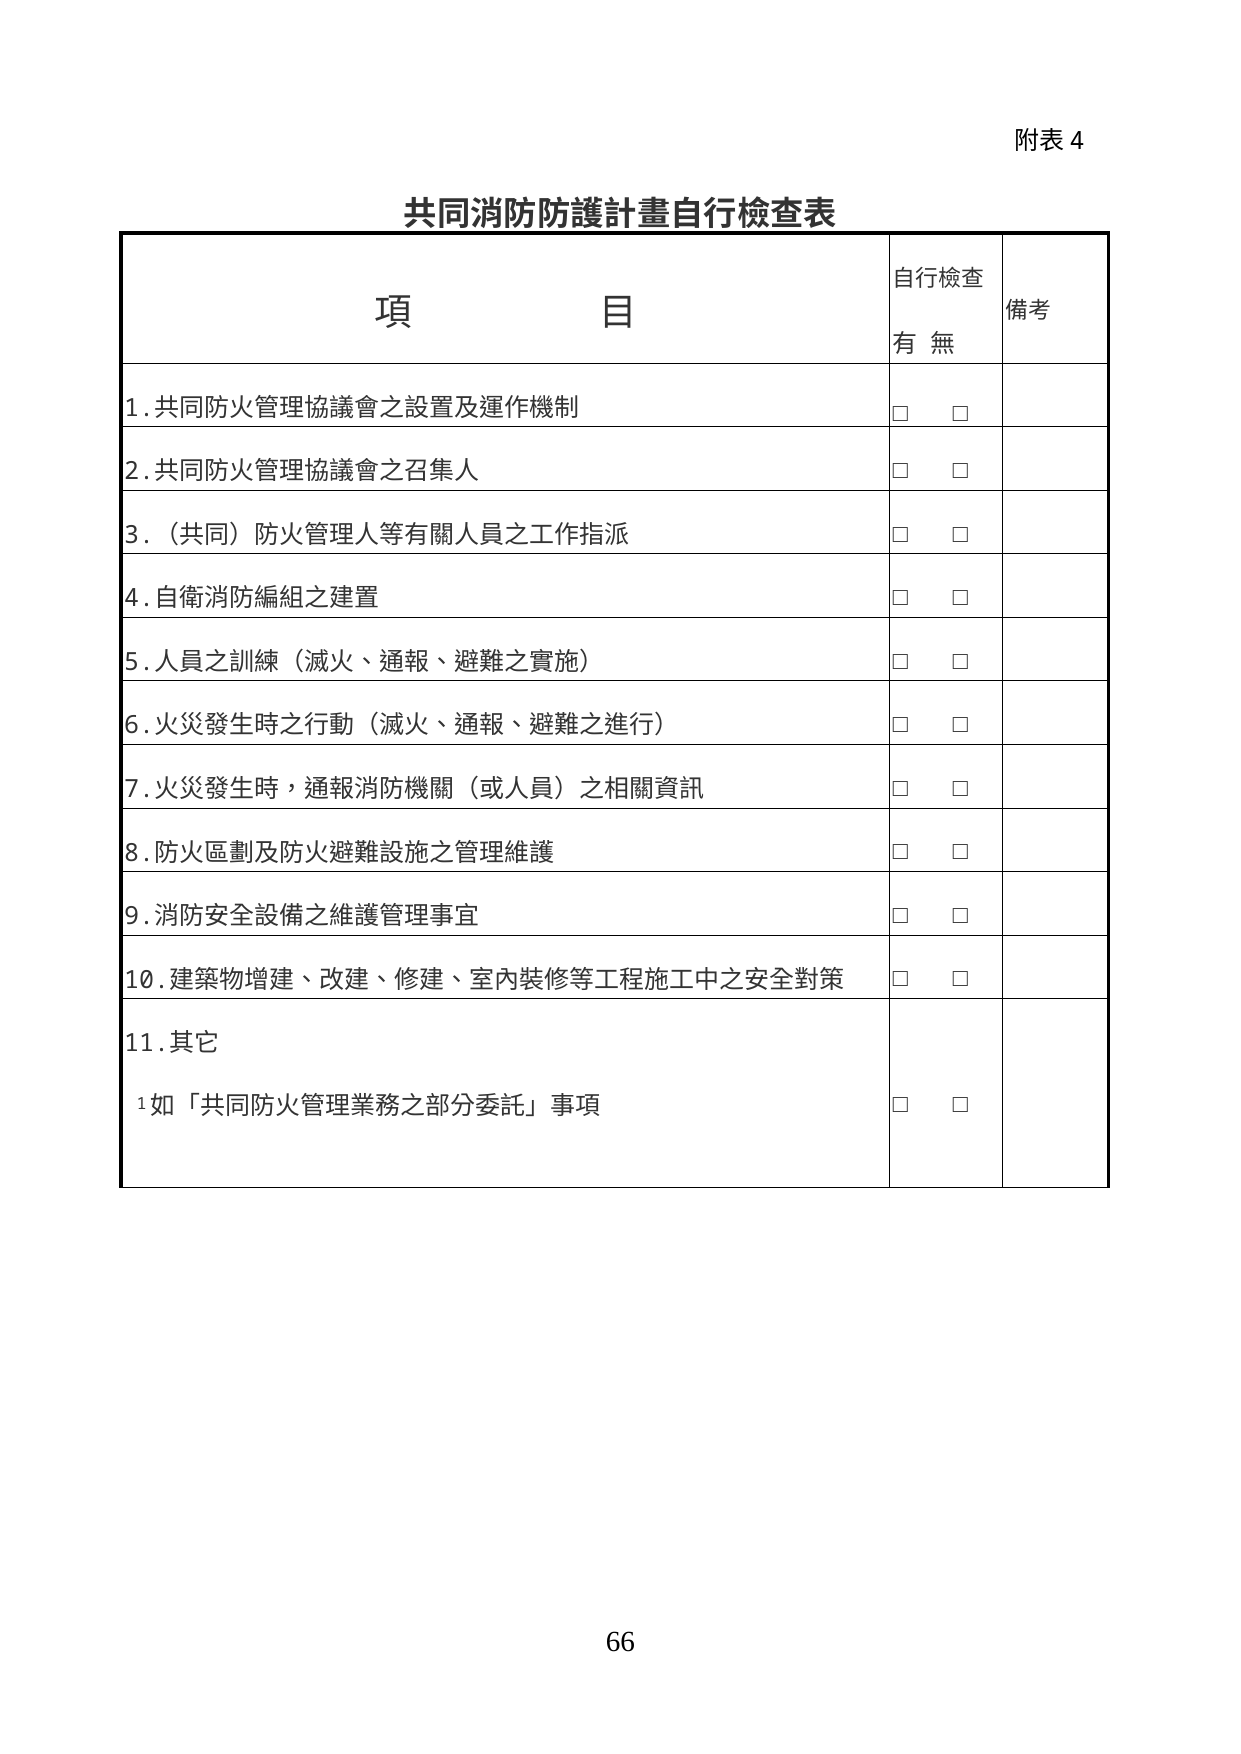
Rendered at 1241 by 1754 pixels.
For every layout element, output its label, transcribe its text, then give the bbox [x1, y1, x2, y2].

table_cell □ □ [890, 936, 1002, 998]
table_cell 2.共同防火管理協議會之召集人 [123, 427, 889, 490]
table_cell 9.消防安全設備之維護管理事宜 [123, 872, 889, 934]
table_cell □ □ [890, 681, 1002, 744]
table_cell [1003, 364, 1107, 426]
table_cell [1003, 936, 1107, 998]
table_cell □ □ [890, 745, 1002, 807]
table_cell □ □ [890, 618, 1002, 680]
table_cell 10.建築物增建、改建、修建、室內裝修等工程施工中之安全對策 [123, 936, 889, 998]
table_cell □ □ [890, 427, 1002, 490]
table_cell [1003, 999, 1107, 1187]
table_cell 3.（共同）防火管理人等有關人員之工作指派 [123, 491, 889, 553]
table_cell □ □ [890, 554, 1002, 617]
table_cell [1003, 491, 1107, 553]
table_cell [1003, 745, 1107, 807]
table_cell 6.火災發生時之行動（滅火、通報、避難之進行） [123, 681, 889, 744]
table_cell 8.防火區劃及防火避難設施之管理維護 [123, 809, 889, 871]
table_cell [1003, 618, 1107, 680]
table_cell □ □ [890, 872, 1002, 934]
table_cell □ □ [890, 999, 1002, 1187]
table_header 自行檢查 [890, 235, 1002, 297]
text 附表4 [1014, 120, 1147, 156]
table_cell 11.其它 1如「共同防火管理業務之部分委託」事項 [123, 999, 889, 1187]
table_cell [1003, 681, 1107, 744]
table_cell 7.火災發生時，通報消防機關（或人員）之相關資訊 [123, 745, 889, 807]
table_cell [1003, 554, 1107, 617]
table_cell 1.共同防火管理協議會之設置及運作機制 [123, 364, 889, 426]
table_header 備考 [1003, 235, 1107, 363]
table_cell [1003, 809, 1107, 871]
table_cell □ □ [890, 809, 1002, 871]
table_cell 5.人員之訓練（滅火、通報、避難之實施） [123, 618, 889, 680]
table_cell [1003, 872, 1107, 934]
table_cell □ □ [890, 491, 1002, 553]
table_cell □ □ [890, 364, 1002, 426]
table_header 項 目 [123, 235, 889, 363]
text 共同消防防護計畫自行檢查表 [118, 113, 1162, 231]
table_cell 有 無 [890, 297, 1002, 363]
table_cell 4.自衛消防編組之建置 [123, 554, 889, 617]
table_cell [1003, 427, 1107, 490]
